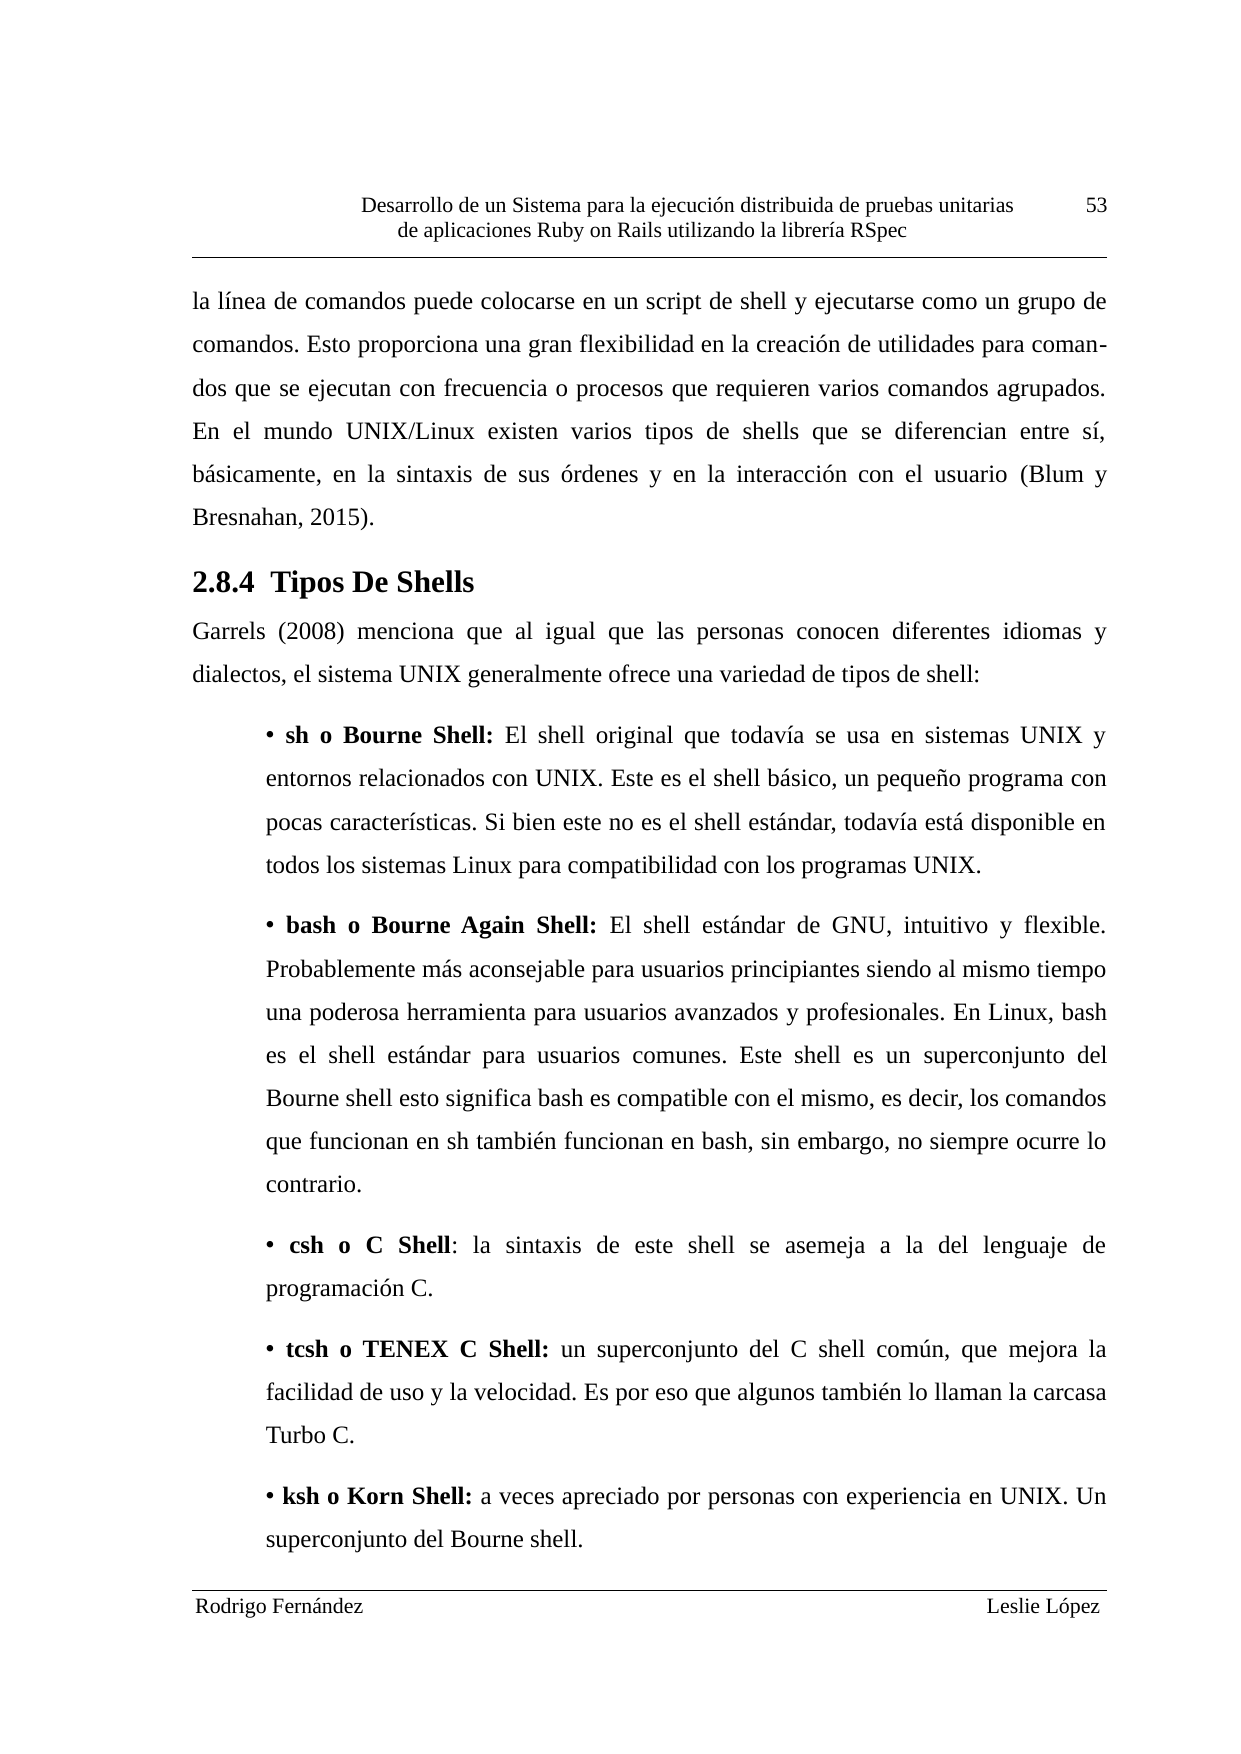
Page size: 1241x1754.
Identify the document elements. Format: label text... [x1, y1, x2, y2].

list tcsh o TENEX C Shell: un superconjunto del C shell común, que mejora la facilidad de uso y la velocidad. Es por eso que algunos también lo llaman la carcasa Turbo C. [192, 1334, 1107, 1449]
text la línea de comandos puede colocarse en un script de shell y ejecutarse como un grupo de comandos. Esto proporciona una gran flexibilidad en la creación de utilidades para coman­dos que se ejecutan con frecuencia o procesos que requieren varios comandos agrupados. En el mundo UNIX/Linux existen varios tipos de shells que se diferencian entre sí, básicamente, en la sintaxis de sus órdenes y en la interacción con el usuario (Blum y Bresnahan, 2015).⁠ [192, 286, 1107, 531]
list sh o Bourne Shell: El shell original que todavía se usa en sistemas UNIX y entornos relacionados con UNIX. Este es el shell básico, un pequeño programa con pocas características. Si bien este no es el shell estándar, todavía está disponible en todos los sistemas Linux para compatibilidad con los programas UNIX. [192, 720, 1107, 878]
list csh o C Shell: la sintaxis de este shell se asemeja a la del lenguaje de programación C. [192, 1230, 1107, 1302]
list ksh o Korn Shell: a veces apreciado por personas con experiencia en UNIX. Un superconjunto del Bourne shell. [192, 1481, 1107, 1553]
list bash o Bourne Again Shell: El shell estándar de GNU, intuitivo y flexible. Probablemente más aconsejable para usuarios principiantes siendo al mismo tiempo una poderosa herramienta para usuarios avanzados y profesionales. En Linux, bash es el shell estándar para usuarios comunes. Este shell es un superconjunto del Bourne shell esto significa bash es compatible con el mismo, es decir, los comandos que funcionan en sh también funcionan en bash, sin embargo, no siempre ocurre lo contrario. [192, 911, 1107, 1198]
subtitle Tipos de Shells [192, 563, 1107, 599]
text Garrels (2008)⁠ menciona que al igual que las personas conocen diferentes idiomas y dialectos, el sistema UNIX generalmente ofrece una variedad de tipos de shell: [192, 616, 1107, 688]
